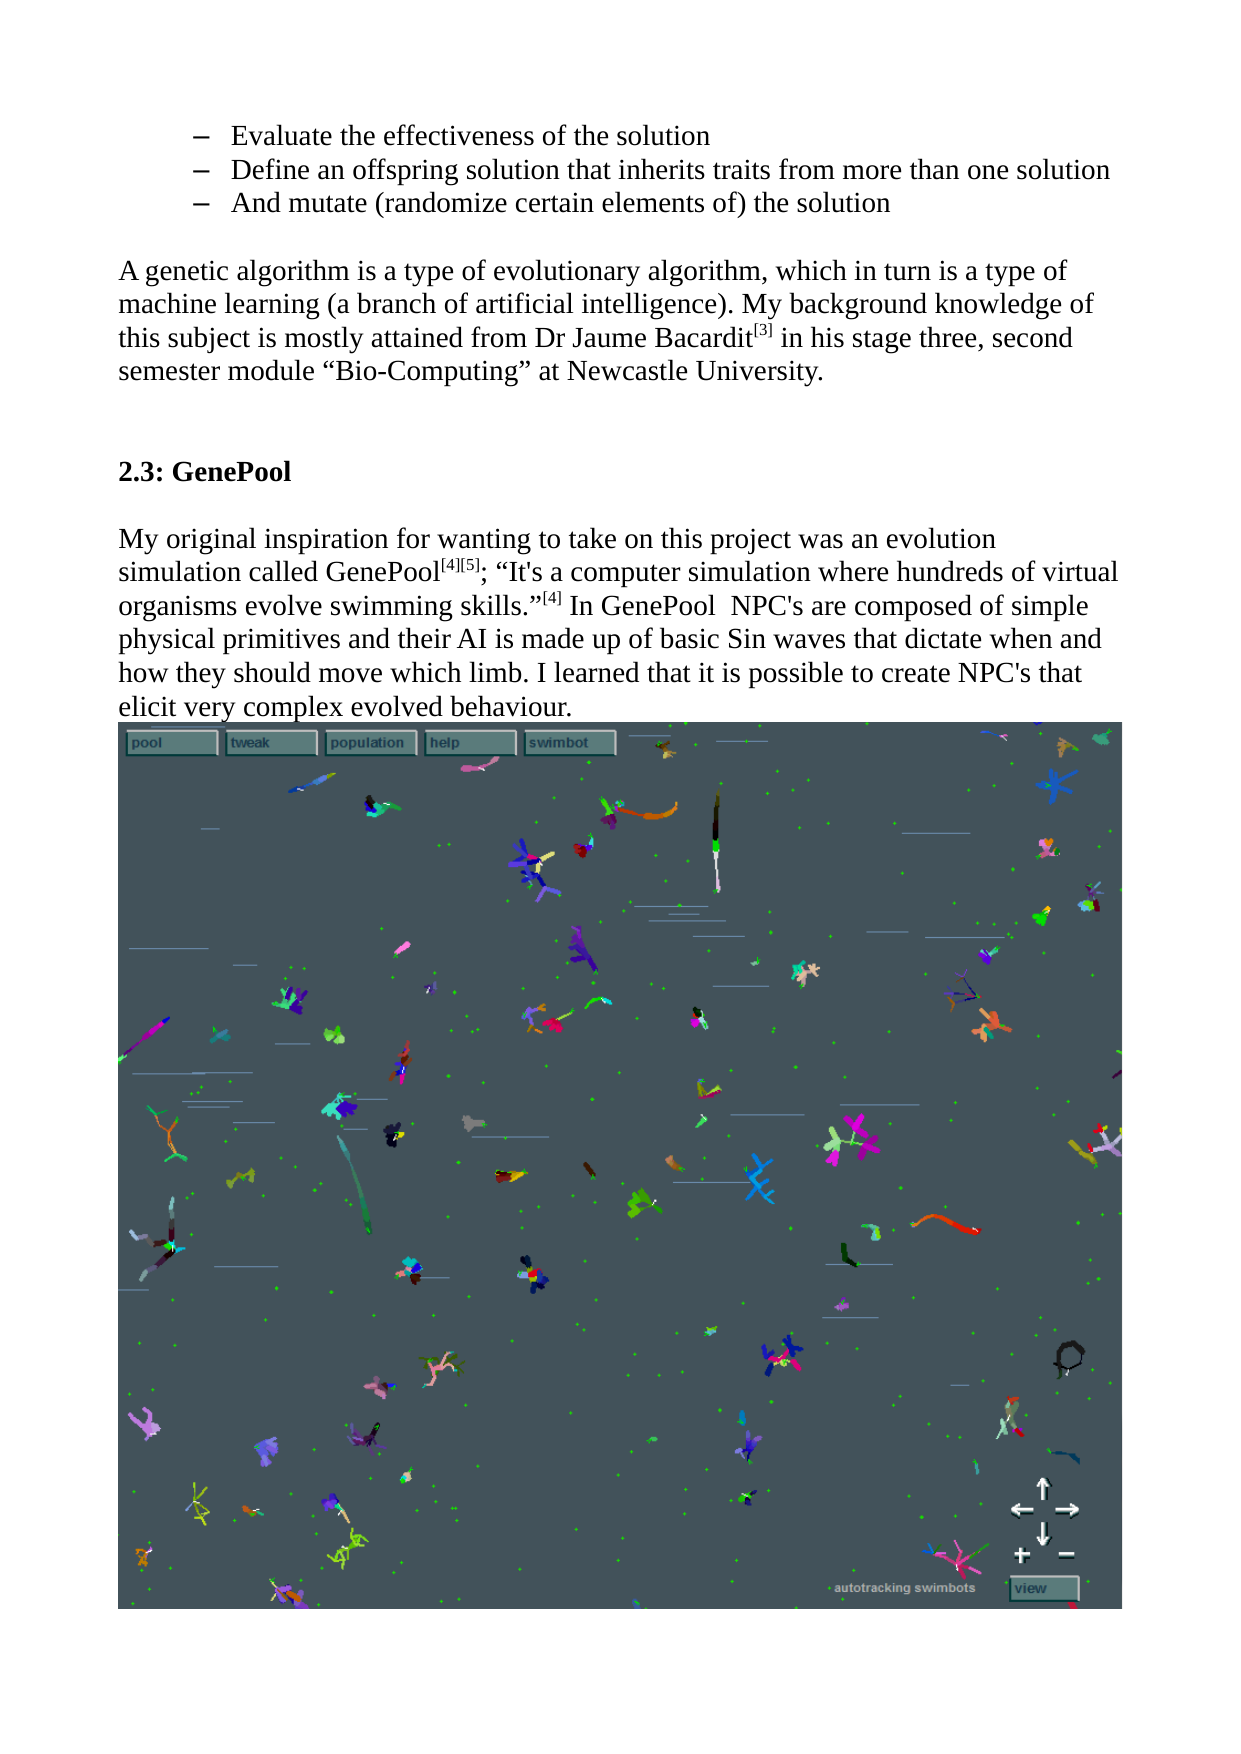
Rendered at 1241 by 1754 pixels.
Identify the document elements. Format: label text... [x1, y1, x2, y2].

text 2.3: GenePool [118, 454, 1122, 487]
list And mutate (randomize certain elements of) the solution [193, 185, 1122, 219]
text A genetic algorithm is a type of evolutionary algorithm, which in turn is a type of machine learning (a branch of artificial intelligence). My background knowledge of this subject is mostly attained from Dr Jaume Bacardit[3] in his stage three, second semester module “Bio-Computing” at Newcastle University. [118, 253, 1122, 387]
list Define an offspring solution that inherits traits from more than one solution [193, 152, 1122, 185]
list Evaluate the effectiveness of the solution [193, 118, 1122, 152]
text My original inspiration for wanting to take on this project was an evolution simulation called GenePool[4][5]; “It's a computer simulation where hundreds of virtual organisms evolve swimming skills.”[4] In GenePool NPC's are composed of simple physical primitives and their AI is made up of basic Sin waves that dictate when and how they should move which limb. I learned that it is possible to create NPC's that elicit very complex evolved behaviour. [118, 521, 1122, 722]
